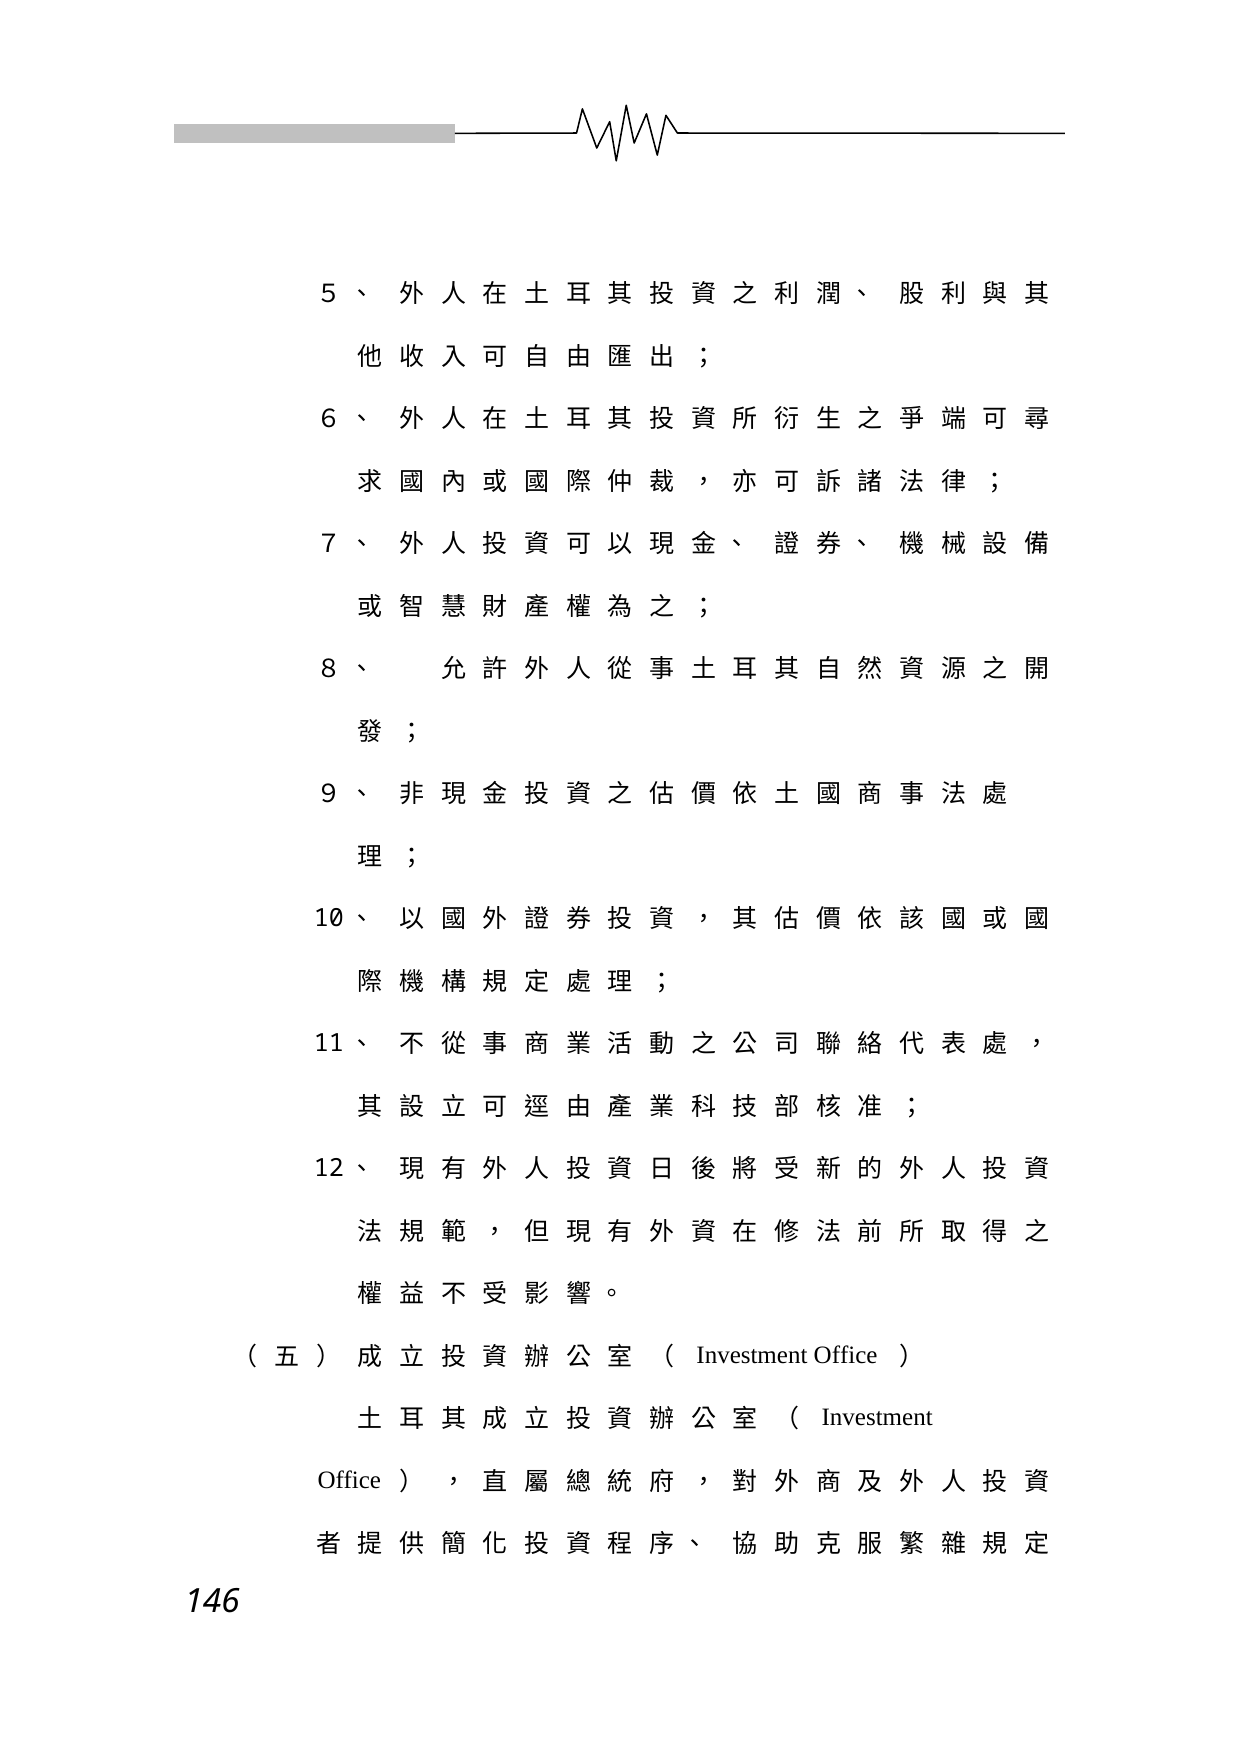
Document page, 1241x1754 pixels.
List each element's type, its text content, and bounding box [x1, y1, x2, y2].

text 12、現有外人投資日後將受新的外人投資法規範，但現有外資在修法前所取得之權益不受影響。 [281, 1125, 1058, 1313]
text ７、外人投資可以現金、證券、機械設備或智慧財產權為之； [281, 500, 1058, 625]
text ５、外人在土耳其投資之利潤、股利與其他收入可自由匯出； [281, 250, 1058, 375]
text ９、非現金投資之估價依土國商事法處理； [281, 750, 1058, 875]
text （五）成立投資辦公室（Investment Office） [207, 1313, 1058, 1375]
text ６、外人在土耳其投資所衍生之爭端可尋求國內或國際仲裁，亦可訴諸法律； [281, 375, 1058, 500]
text 10、以國外證券投資，其估價依該國或國際機構規定處理； [281, 875, 1058, 1000]
text ８、 允許外人從事土耳其自然資源之開發； [281, 625, 1058, 750]
text 土耳其成立投資辦公室（Investment Office），直屬總統府，對外商及外人投資者提供簡化投資程序、協助克服繁雜規定 [281, 1375, 1058, 1563]
text 11、不從事商業活動之公司聯絡代表處，其設立可逕由產業科技部核准； [281, 1000, 1058, 1125]
